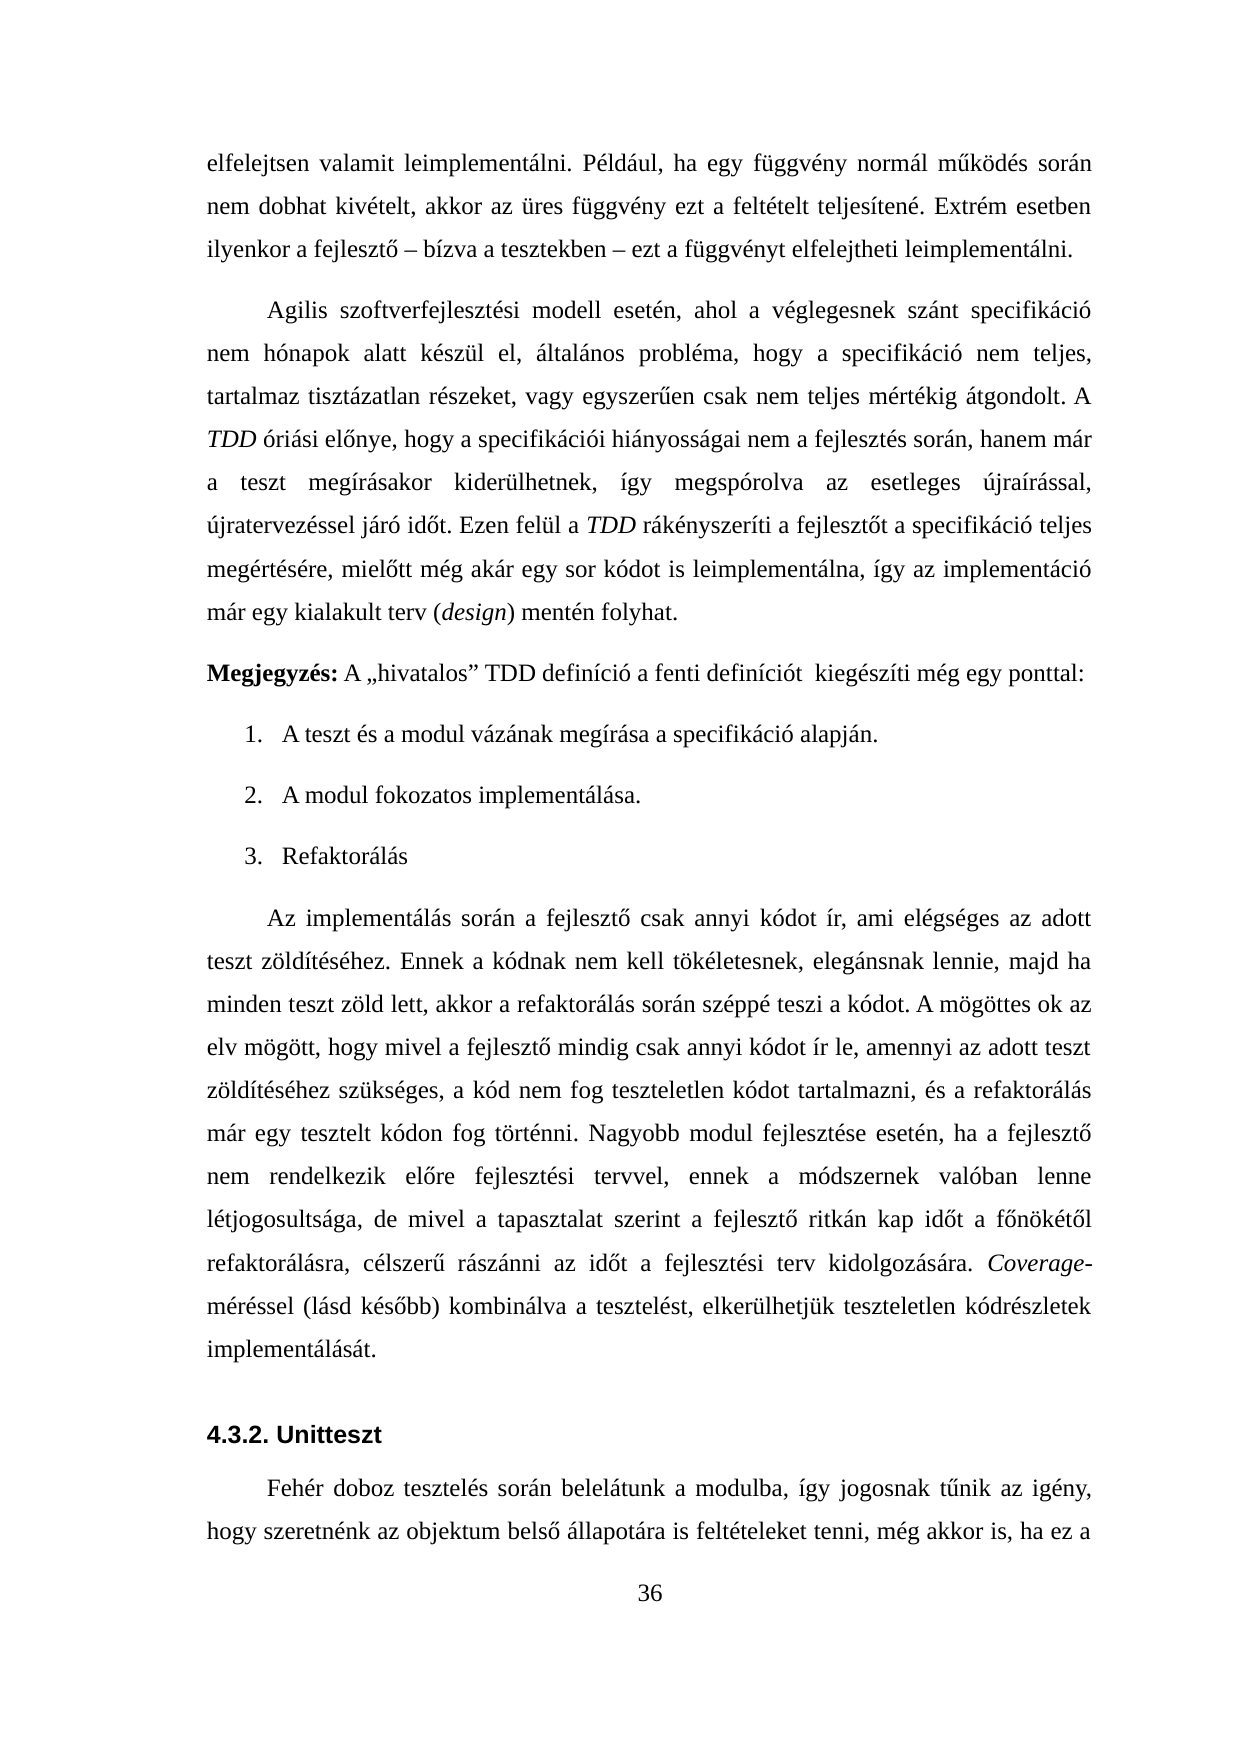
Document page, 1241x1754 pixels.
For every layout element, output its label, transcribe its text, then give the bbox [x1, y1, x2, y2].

text Agilis szoftverfejlesztési modell esetén, ahol a véglegesnek szánt specifikáció nem hónapok alatt készül el, általános probléma, hogy a specifikáció nem teljes, tartalmaz tisztázatlan részeket, vagy egyszerűen csak nem teljes mértékig átgondolt. A TDD óriási előnye, hogy a specifikációi hiányosságai nem a fejlesztés során, hanem már a teszt megírásakor kiderülhetnek, így megspórolva az esetleges újraírással, újratervezéssel járó időt. Ezen felül a TDD rákényszeríti a fejlesztőt a specifikáció teljes megértésére, mielőtt még akár egy sor kódot is leimplementálna, így az implementáció már egy kialakult terv (design) mentén folyhat. [207, 295, 1093, 626]
list Refaktorálás [244, 841, 1093, 870]
text elfelejtsen valamit leimplementálni. Például, ha egy függvény normál működés során nem dobhat kivételt, akkor az üres függvény ezt a feltételt teljesítené. Extrém esetben ilyenkor a fejlesztő – bízva a tesztekben – ezt a függvényt elfelejtheti leimplementálni. [207, 148, 1093, 263]
text Megjegyzés: A „hivatalos” TDD definíció a fenti definíciót kiegészíti még egy ponttal: [207, 658, 1093, 687]
list A teszt és a modul vázának megírása a specifikáció alapján. [244, 719, 1093, 748]
text Az implementálás során a fejlesztő csak annyi kódot ír, ami elégséges az adott teszt zöldítéséhez. Ennek a kódnak nem kell tökéletesnek, elegánsnak lennie, majd ha minden teszt zöld lett, akkor a refaktorálás során széppé teszi a kódot. A mögöttes ok az elv mögött, hogy mivel a fejlesztő mindig csak annyi kódot ír le, amennyi az adott teszt zöldítéséhez szükséges, a kód nem fog teszteletlen kódot tartalmazni, és a refaktorálás már egy tesztelt kódon fog történni. Nagyobb modul fejlesztése esetén, ha a fejlesztő nem rendelkezik előre fejlesztési tervvel, ennek a módszernek valóban lenne létjogosultsága, de mivel a tapasztalat szerint a fejlesztő ritkán kap időt a főnökétől refaktorálásra, célszerű rászánni az időt a fejlesztési terv kidolgozására. Coverage-méréssel (lásd később) kombinálva a tesztelést, elkerülhetjük teszteletlen kódrészletek implementálását. [207, 903, 1093, 1363]
text Fehér doboz tesztelés során belelátunk a modulba, így jogosnak tűnik az igény, hogy szeretnénk az objektum belső állapotára is feltételeket tenni, még akkor is, ha ez a [207, 1473, 1093, 1545]
list A modul fokozatos implementálása. [244, 780, 1093, 809]
subtitle Unitteszt [207, 1420, 1093, 1449]
